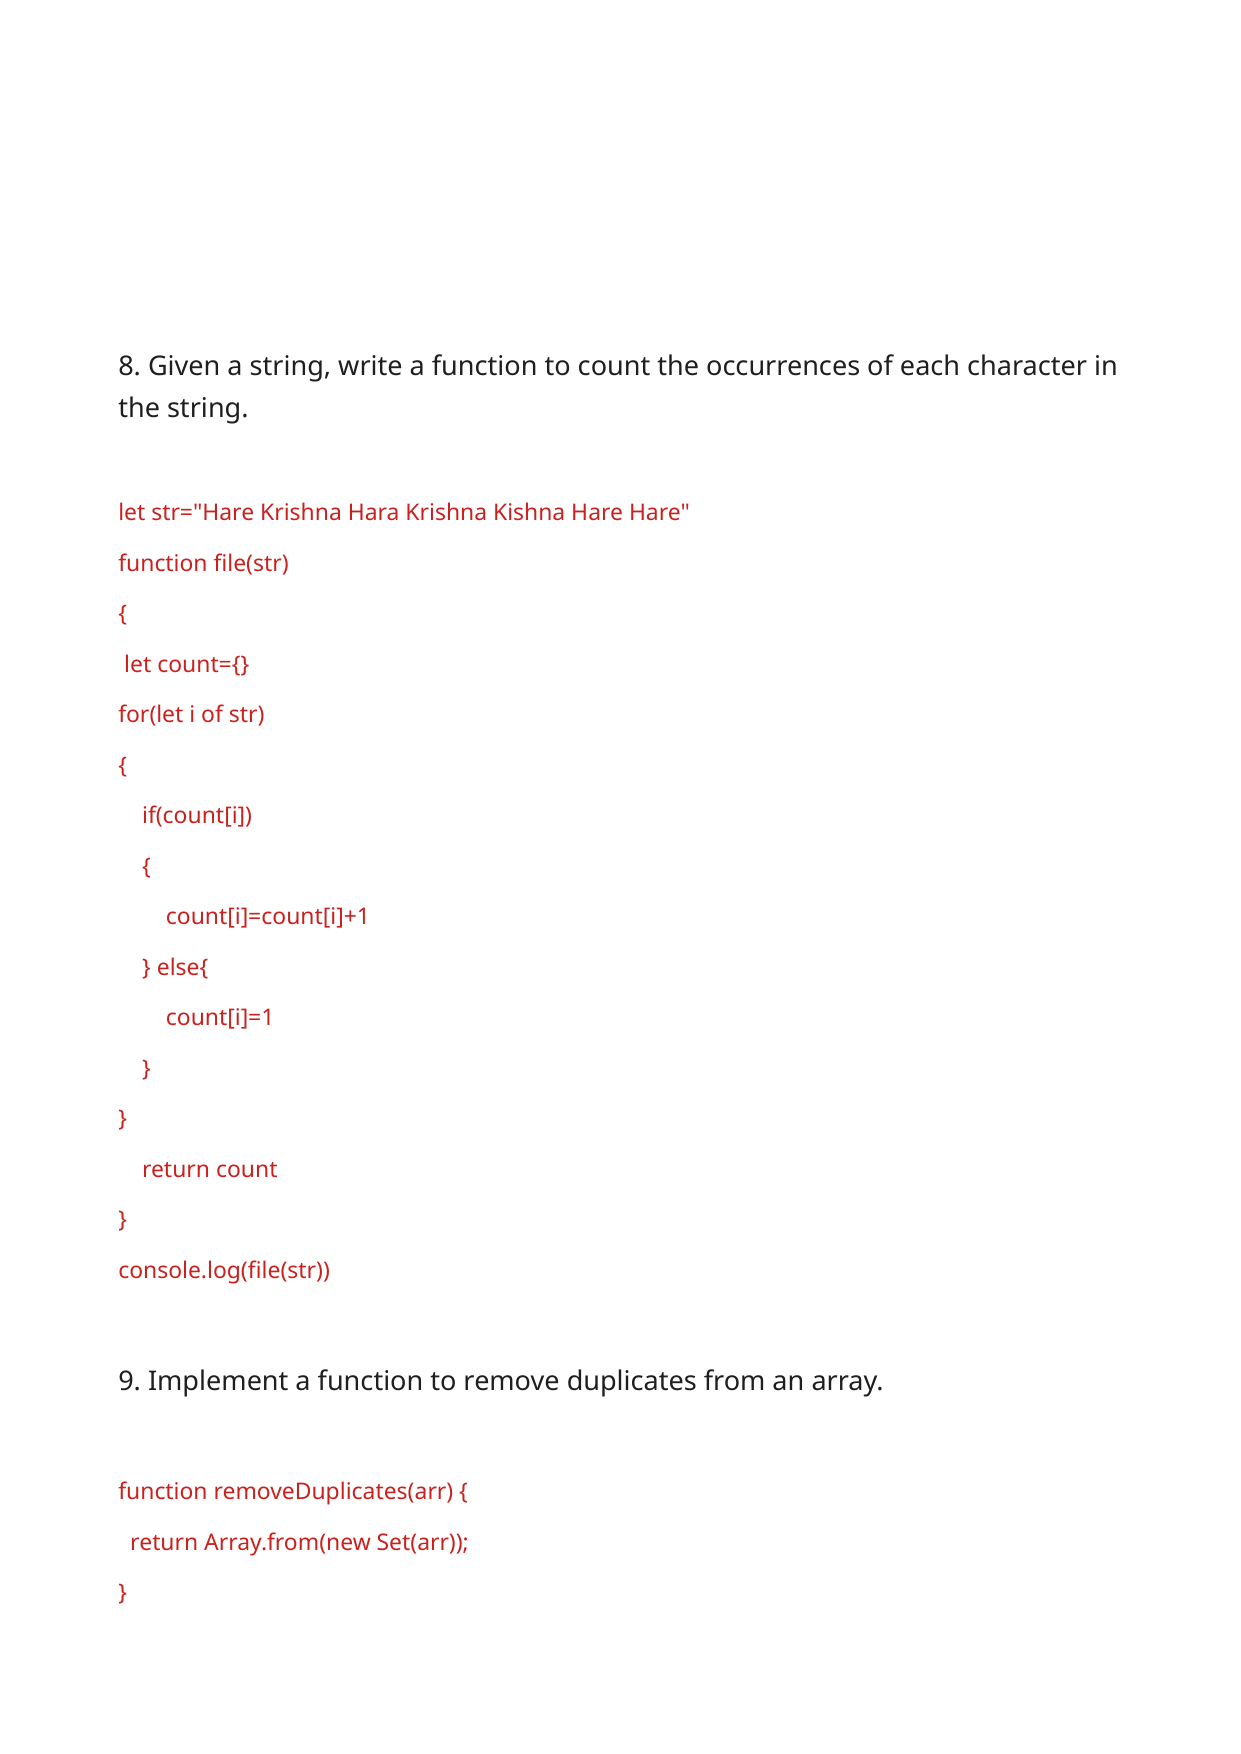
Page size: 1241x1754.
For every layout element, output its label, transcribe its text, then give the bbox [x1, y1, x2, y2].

text function file(str) [118, 546, 1122, 578]
text console.log(file(str)) [118, 1254, 1122, 1285]
text { [118, 748, 1122, 780]
text } [118, 1576, 1122, 1607]
text count[i]=1 [118, 1001, 1122, 1032]
text { [118, 597, 1122, 628]
text } [118, 1102, 1122, 1133]
text } else{ [118, 951, 1122, 982]
text if(count[i]) [118, 799, 1122, 830]
text } [118, 1203, 1122, 1234]
text let count={} [118, 647, 1122, 679]
text { [118, 849, 1122, 881]
text let str="Hare Krishna Hara Krishna Kishna Hare Hare" [118, 496, 1122, 527]
text 8. Given a string, write a function to count the occurrences of each character in the string. [118, 346, 1122, 425]
text for(let i of str) [118, 698, 1122, 729]
text return Array.from(new Set(arr)); [118, 1526, 1122, 1557]
text return count [118, 1153, 1122, 1184]
text 9. Implement a function to remove duplicates from an array. [118, 1361, 1122, 1398]
text } [118, 1052, 1122, 1083]
text count[i]=count[i]+1 [118, 900, 1122, 931]
text function removeDuplicates(arr) { [118, 1475, 1122, 1506]
